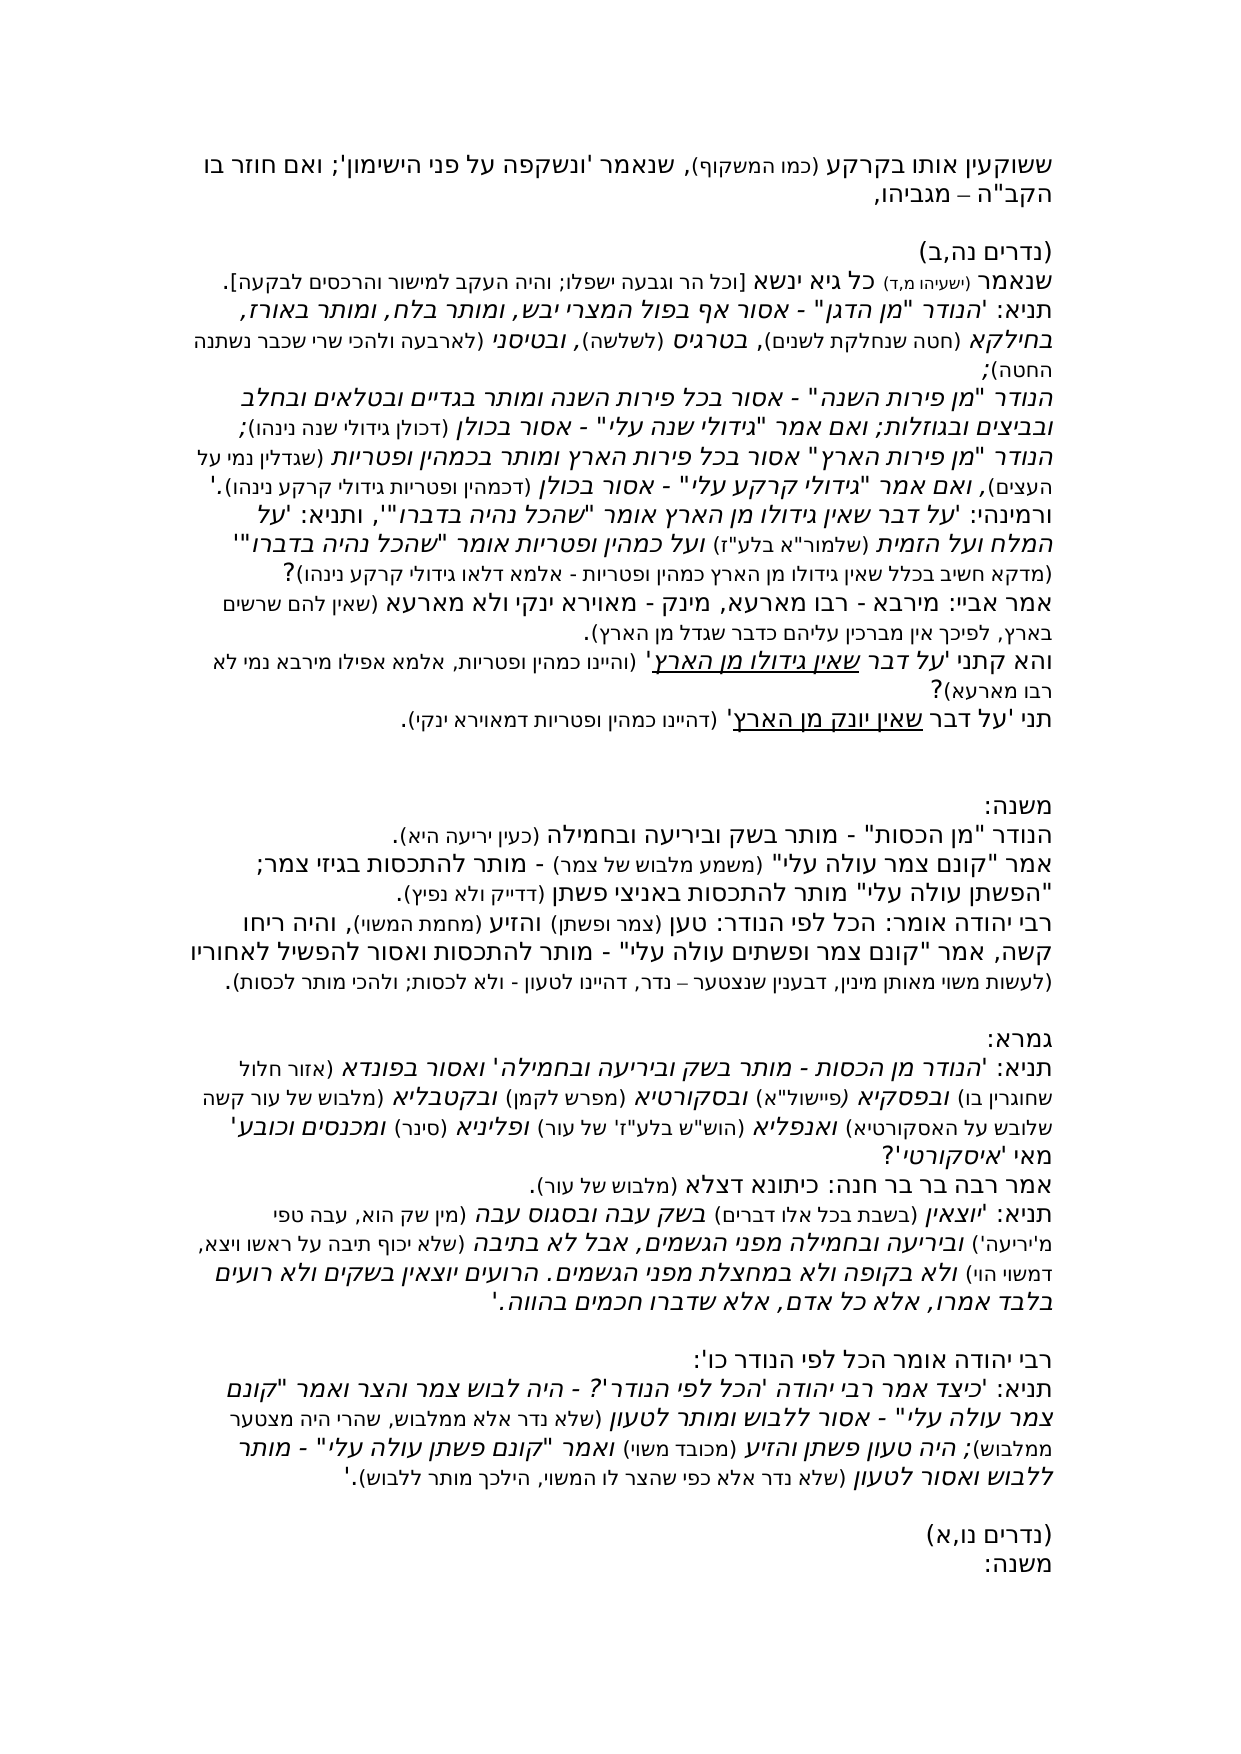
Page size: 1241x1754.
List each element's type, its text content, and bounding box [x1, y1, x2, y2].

text והא קתני 'על דבר שאין גידולו מן הארץ' (והיינו כמהין ופטריות, אלמא אפילו מירבא נמי לא רבו מארעא)? [187, 646, 1053, 704]
text הנודר "מן פירות השנה" - אסור בכל פירות השנה ומותר בגדיים ובטלאים ובחלב ובביצים ובגוזלות; ואם אמר "גידולי שנה עלי" - אסור בכולן (דכולן גידולי שנה נינהו); [187, 383, 1053, 442]
text תניא: 'הנודר מן הכסות - מותר בשק וביריעה ובחמילה' ואסור בפונדא (אזור חלול שחוגרין בו) ובפסקיא (פיישול"א) ובסקורטיא (מפרש לקמן) ובקטבליא (מלבוש של עור קשה שלובש על האסקורטיא) ואנפליא (הוש"ש בלע"ז' של עור) ופליניא (סינר) ומכנסים וכובע' [187, 1053, 1053, 1141]
text תניא: 'הנודר "מן הדגן" - אסור אף בפול המצרי יבש, ומותר בלח, ומותר באורז, בחילקא (חטה שנחלקת לשנים), בטרגיס (לשלשה), ובטיסני (לארבעה ולהכי שרי שכבר נשתנה החטה); [187, 296, 1053, 383]
text הנודר "מן פירות הארץ" אסור בכל פירות הארץ ומותר בכמהין ופטריות (שגדלין נמי על העצים), ואם אמר "גידולי קרקע עלי" - אסור בכולן (דכמהין ופטריות גידולי קרקע נינהו).' [187, 442, 1053, 500]
text שנאמר (ישעיהו מ,ד) כל גיא ינשא [וכל הר וגבעה ישפלו; והיה העקב למישור והרכסים לבקעה]. [187, 266, 1053, 296]
text אמר רבה בר בר חנה: כיתונא דצלא (מלבוש של עור). [187, 1170, 1053, 1199]
text ששוקעין אותו בקרקע (כמו המשקוף), שנאמר 'ונשקפה על פני הישימון'; ואם חוזר בו הקב"ה – מגביהו, [187, 150, 1053, 208]
text "הפשתן עולה עלי" מותר להתכסות באניצי פשתן (דדייק ולא נפיץ). [187, 878, 1053, 908]
text רבי יהודה אומר הכל לפי הנודר כו': [187, 1345, 1053, 1374]
text אמר "קונם צמר עולה עלי" (משמע מלבוש של צמר) - מותר להתכסות בגיזי צמר; [187, 849, 1053, 878]
text משנה: [187, 791, 1053, 820]
text תני 'על דבר שאין יונק מן הארץ' (דהיינו כמהין ופטריות דמאוירא ינקי). [187, 704, 1053, 733]
text תניא: 'יוצאין (בשבת בכל אלו דברים) בשק עבה ובסגוס עבה (מין שק הוא, עבה טפי מ'יריעה') וביריעה ובחמילה מפני הגשמים, אבל לא בתיבה (שלא יכוף תיבה על ראשו ויצא, דמשוי הוי) ולא בקופה ולא במחצלת מפני הגשמים. הרועים יוצאין בשקים ולא רועים בלבד אמרו, אלא כל אדם, אלא שדברו חכמים בהווה.' [187, 1199, 1053, 1316]
text משנה: [187, 1549, 1053, 1578]
text אמר אביי: מירבא - רבו מארעא, מינק - מאוירא ינקי ולא מארעא (שאין להם שרשים בארץ, לפיכך אין מברכין עליהם כדבר שגדל מן הארץ). [187, 588, 1053, 646]
text רבי יהודה אומר: הכל לפי הנודר: טען (צמר ופשתן) והזיע (מחמת המשוי), והיה ריחו קשה, אמר "קונם צמר ופשתים עולה עלי" - מותר להתכסות ואסור להפשיל לאחוריו (לעשות משוי מאותן מינין, דבענין שנצטער – נדר, דהיינו לטעון - ולא לכסות; ולהכי מותר לכסות). [187, 908, 1053, 995]
text תניא: 'כיצד אמר רבי יהודה 'הכל לפי הנודר'? - היה לבוש צמר והצר ואמר "קונם צמר עולה עלי" - אסור ללבוש ומותר לטעון (שלא נדר אלא ממלבוש, שהרי היה מצטער ממלבוש); היה טעון פשתן והזיע (מכובד משוי) ואמר "קונם פשתן עולה עלי" - מותר ללבוש ואסור לטעון (שלא נדר אלא כפי שהצר לו המשוי, הילכך מותר ללבוש).' [187, 1374, 1053, 1491]
text (נדרים נו,א) [187, 1520, 1053, 1549]
text (נדרים נה,ב) [187, 237, 1053, 266]
text הנודר "מן הכסות" - מותר בשק וביריעה ובחמילה (כעין יריעה היא). [187, 820, 1053, 849]
text מאי 'איסקורטי'? [187, 1141, 1053, 1170]
text ורמינהי: 'על דבר שאין גידולו מן הארץ אומר "שהכל נהיה בדברו"', ותניא: 'על המלח ועל הזמית (שלמור"א בלע"ז) ועל כמהין ופטריות אומר "שהכל נהיה בדברו"' (מדקא חשיב בכלל שאין גידולו מן הארץ כמהין ופטריות - אלמא דלאו גידולי קרקע נינהו)? [187, 500, 1053, 588]
text גמרא: [187, 1024, 1053, 1053]
